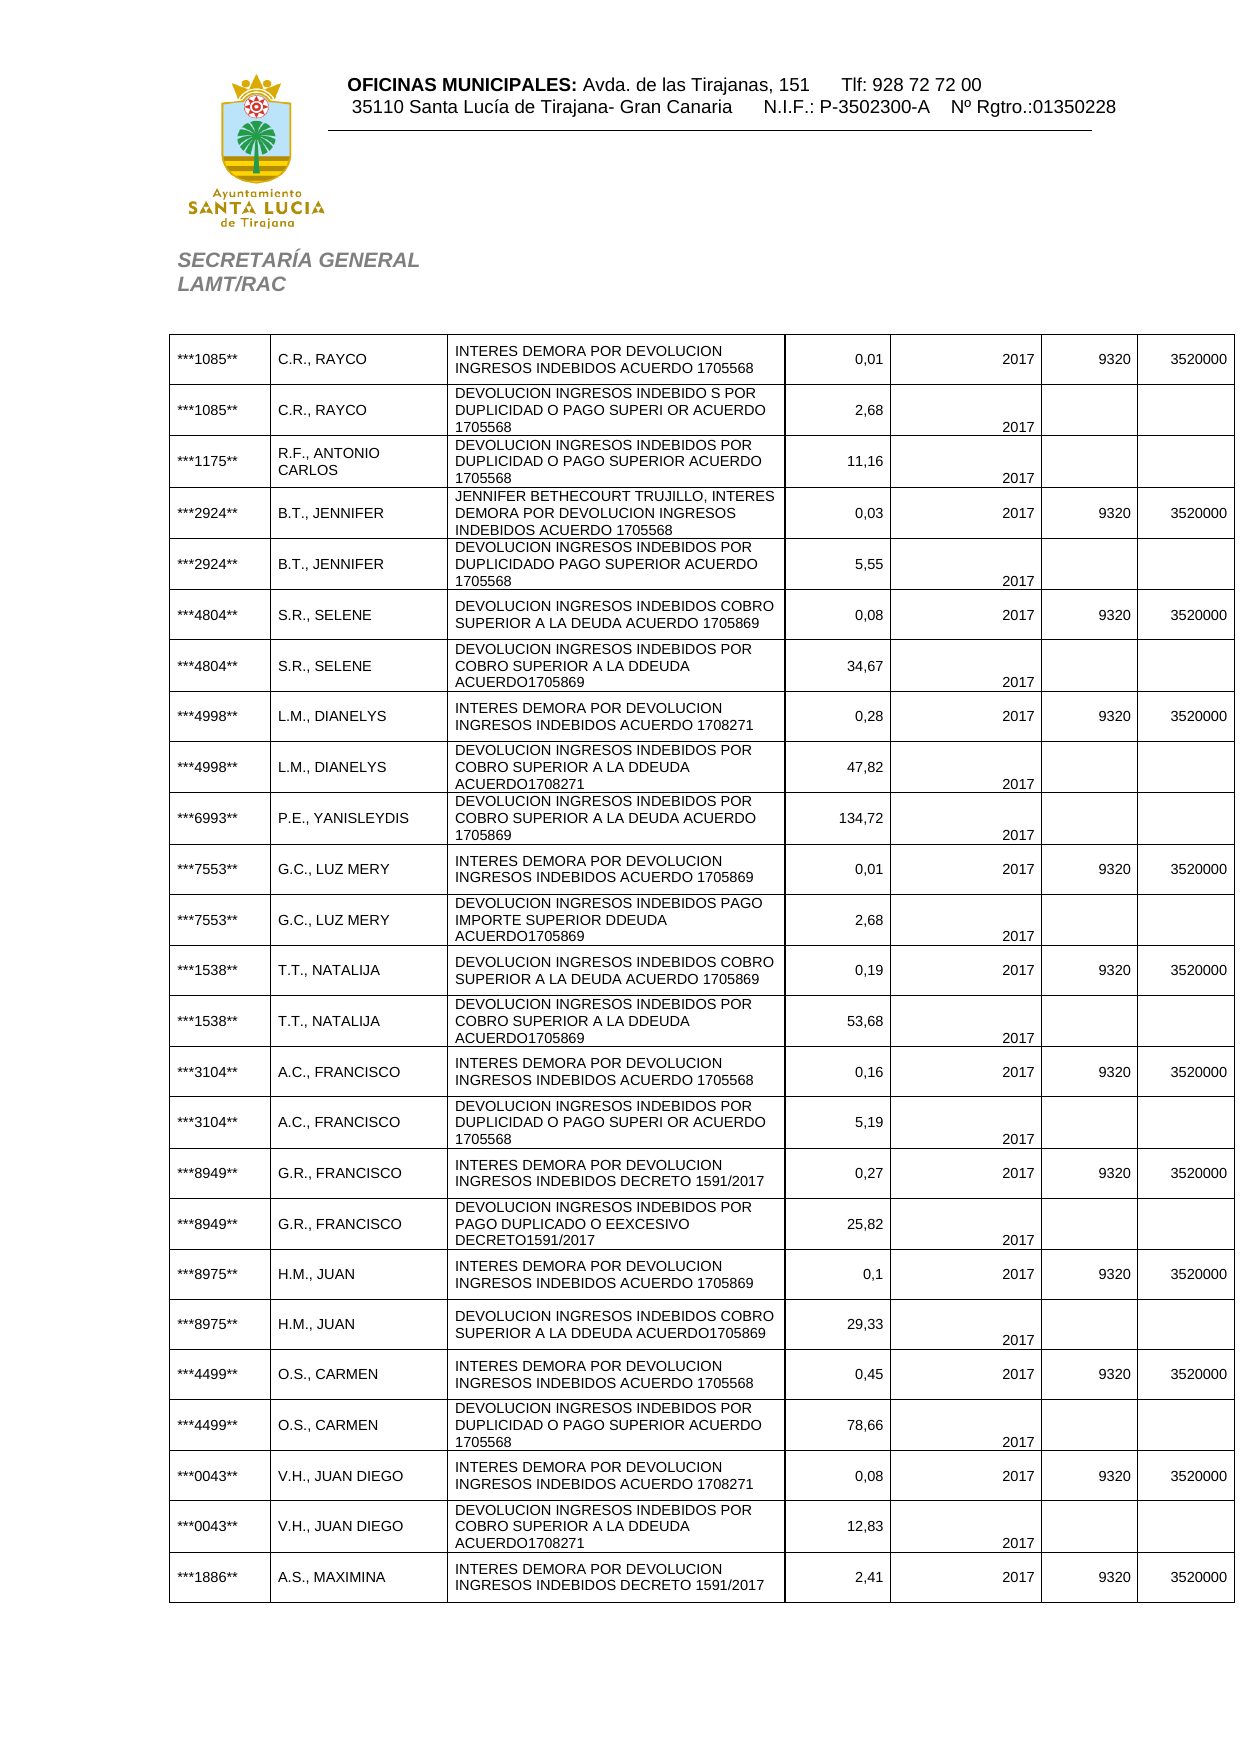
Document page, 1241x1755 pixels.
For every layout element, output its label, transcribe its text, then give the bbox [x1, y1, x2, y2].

table_cell DEVOLUCION INGRESOS INDEBIDOS POR COBRO SUPERIOR A LA DDEUDA ACUERDO1705869 [448, 640, 784, 691]
table_cell ***7553** [170, 845, 270, 893]
table_cell T.T., NATALIJA [271, 946, 447, 995]
table_cell 34,67 [786, 640, 890, 691]
table_cell ***0043** [170, 1451, 270, 1500]
table_cell 0,08 [786, 1451, 890, 1500]
table_cell 2017 [891, 1047, 1041, 1096]
table_cell [1138, 1501, 1234, 1552]
table_cell ***4499** [170, 1350, 270, 1399]
table_cell 0,27 [786, 1149, 890, 1197]
table_cell 53,68 [786, 996, 890, 1046]
table_cell 0,08 [786, 590, 890, 639]
table_cell 0,03 [786, 488, 890, 538]
table_cell DEVOLUCION INGRESOS INDEBIDOS POR COBRO SUPERIOR A LA DDEUDA ACUERDO1708271 [448, 1501, 784, 1552]
table_cell L.M., DIANELYS [271, 692, 447, 741]
table_cell [1138, 385, 1234, 435]
table_cell 9320 [1042, 692, 1137, 741]
table_cell 5,55 [786, 539, 890, 589]
table_cell [1138, 793, 1234, 843]
table_cell ***0043** [170, 1501, 270, 1552]
table_cell A.C., FRANCISCO [271, 1047, 447, 1096]
table_cell 2017 [891, 640, 1041, 691]
table_cell 78,66 [786, 1400, 890, 1450]
table_cell 2017 [891, 1501, 1041, 1552]
table_cell [1138, 1097, 1234, 1147]
table_cell ***1085** [170, 335, 270, 384]
table_cell DEVOLUCION INGRESOS INDEBIDOS COBRO SUPERIOR A LA DDEUDA ACUERDO1705869 [448, 1300, 784, 1349]
table_cell INTERES DEMORA POR DEVOLUCION INGRESOS INDEBIDOS DECRETO 1591/2017 [448, 1553, 784, 1602]
table_cell ***1538** [170, 946, 270, 995]
table_cell 2017 [891, 996, 1041, 1046]
table_cell 3520000 [1138, 335, 1234, 384]
table_cell [1138, 895, 1234, 945]
table_cell V.H., JUAN DIEGO [271, 1451, 447, 1500]
table_cell L.M., DIANELYS [271, 742, 447, 792]
table_cell [1042, 1501, 1137, 1552]
table_cell H.M., JUAN [271, 1250, 447, 1299]
table_cell 9320 [1042, 1047, 1137, 1096]
table_cell INTERES DEMORA POR DEVOLUCION INGRESOS INDEBIDOS ACUERDO 1708271 [448, 692, 784, 741]
table_cell B.T., JENNIFER [271, 539, 447, 589]
table_cell ***4499** [170, 1400, 270, 1450]
table_cell 2017 [891, 1350, 1041, 1399]
table_cell ***3104** [170, 1097, 270, 1147]
table_cell DEVOLUCION INGRESOS INDEBIDOS PAGO IMPORTE SUPERIOR DDEUDA ACUERDO1705869 [448, 895, 784, 945]
table_cell 2017 [891, 488, 1041, 538]
table_cell 9320 [1042, 946, 1137, 995]
table_cell O.S., CARMEN [271, 1400, 447, 1450]
table_cell 2017 [891, 845, 1041, 893]
table_cell 2017 [891, 1451, 1041, 1500]
table_cell DEVOLUCION INGRESOS INDEBIDOS POR DUPLICIDAD O PAGO SUPERIOR ACUERDO 1705568 [448, 1400, 784, 1450]
table_cell C.R., RAYCO [271, 335, 447, 384]
table_cell ***2924** [170, 488, 270, 538]
table_cell [1042, 1199, 1137, 1249]
table_cell [1042, 895, 1137, 945]
table_cell [1042, 640, 1137, 691]
table_cell DEVOLUCION INGRESOS INDEBIDOS POR DUPLICIDAD O PAGO SUPERIOR ACUERDO 1705568 [448, 436, 784, 487]
table_cell ***8975** [170, 1300, 270, 1349]
table_cell DEVOLUCION INGRESOS INDEBIDOS POR DUPLICIDADO PAGO SUPERIOR ACUERDO 1705568 [448, 539, 784, 589]
table_cell 0,01 [786, 335, 890, 384]
table_cell G.R., FRANCISCO [271, 1199, 447, 1249]
table_cell 9320 [1042, 1350, 1137, 1399]
table_cell ***1538** [170, 996, 270, 1046]
table_cell 3520000 [1138, 1149, 1234, 1197]
table_cell 29,33 [786, 1300, 890, 1349]
table_cell 9320 [1042, 590, 1137, 639]
table_cell G.C., LUZ MERY [271, 845, 447, 893]
table_cell P.E., YANISLEYDIS [271, 793, 447, 843]
table_cell 2017 [891, 1300, 1041, 1349]
table_cell [1042, 742, 1137, 792]
table_cell INTERES DEMORA POR DEVOLUCION INGRESOS INDEBIDOS ACUERDO 1705568 [448, 335, 784, 384]
table_cell 2017 [891, 895, 1041, 945]
table_cell ***4998** [170, 742, 270, 792]
table_cell [1138, 742, 1234, 792]
table_cell 2017 [891, 335, 1041, 384]
table_cell INTERES DEMORA POR DEVOLUCION INGRESOS INDEBIDOS ACUERDO 1705869 [448, 845, 784, 893]
table_cell 3520000 [1138, 946, 1234, 995]
table_cell [1138, 640, 1234, 691]
table_cell [1042, 1097, 1137, 1147]
table_cell 2017 [891, 436, 1041, 487]
table_cell ***1886** [170, 1553, 270, 1602]
table_cell [1042, 1400, 1137, 1450]
table_cell 3520000 [1138, 488, 1234, 538]
table_cell 2017 [891, 742, 1041, 792]
table_cell [1042, 1300, 1137, 1349]
table_cell 3520000 [1138, 1451, 1234, 1500]
table_cell [1042, 539, 1137, 589]
table_cell 0,45 [786, 1350, 890, 1399]
table_cell ***4998** [170, 692, 270, 741]
table_cell 3520000 [1138, 590, 1234, 639]
table_cell 11,16 [786, 436, 890, 487]
table_cell DEVOLUCION INGRESOS INDEBIDO S POR DUPLICIDAD O PAGO SUPERI OR ACUERDO 1705568 [448, 385, 784, 435]
table_cell 3520000 [1138, 1350, 1234, 1399]
table_cell [1138, 539, 1234, 589]
table_cell O.S., CARMEN [271, 1350, 447, 1399]
table_cell ***1085** [170, 385, 270, 435]
table_cell G.C., LUZ MERY [271, 895, 447, 945]
table_cell 5,19 [786, 1097, 890, 1147]
table_cell G.R., FRANCISCO [271, 1149, 447, 1197]
table_cell 0,1 [786, 1250, 890, 1299]
table_cell 2,68 [786, 895, 890, 945]
table_cell ***4804** [170, 640, 270, 691]
table_cell ***7553** [170, 895, 270, 945]
table_cell 2,68 [786, 385, 890, 435]
table_cell DEVOLUCION INGRESOS INDEBIDOS POR PAGO DUPLICADO O EEXCESIVO DECRETO1591/2017 [448, 1199, 784, 1249]
table_cell 2017 [891, 1400, 1041, 1450]
table_cell DEVOLUCION INGRESOS INDEBIDOS COBRO SUPERIOR A LA DEUDA ACUERDO 1705869 [448, 946, 784, 995]
table_cell INTERES DEMORA POR DEVOLUCION INGRESOS INDEBIDOS ACUERDO 1705568 [448, 1350, 784, 1399]
table_cell 9320 [1042, 845, 1137, 893]
table_cell 0,28 [786, 692, 890, 741]
table_cell 3520000 [1138, 845, 1234, 893]
table_cell 2017 [891, 946, 1041, 995]
table_cell 2017 [891, 590, 1041, 639]
table_cell 9320 [1042, 1149, 1137, 1197]
table_cell V.H., JUAN DIEGO [271, 1501, 447, 1552]
table_cell [1138, 1300, 1234, 1349]
table_cell INTERES DEMORA POR DEVOLUCION INGRESOS INDEBIDOS ACUERDO 1705568 [448, 1047, 784, 1096]
table_cell C.R., RAYCO [271, 385, 447, 435]
table_cell [1042, 996, 1137, 1046]
table_cell [1042, 793, 1137, 843]
table_cell S.R., SELENE [271, 590, 447, 639]
table_cell 2017 [891, 793, 1041, 843]
table_cell 0,01 [786, 845, 890, 893]
table_cell B.T., JENNIFER [271, 488, 447, 538]
table_cell A.S., MAXIMINA [271, 1553, 447, 1602]
table_cell 25,82 [786, 1199, 890, 1249]
table_cell 0,19 [786, 946, 890, 995]
table_cell [1042, 436, 1137, 487]
table_cell 9320 [1042, 335, 1137, 384]
table_cell 47,82 [786, 742, 890, 792]
table_cell [1138, 996, 1234, 1046]
table_cell S.R., SELENE [271, 640, 447, 691]
table_cell ***3104** [170, 1047, 270, 1096]
table_cell [1138, 1400, 1234, 1450]
table_cell ***1175** [170, 436, 270, 487]
table_cell T.T., NATALIJA [271, 996, 447, 1046]
table_cell INTERES DEMORA POR DEVOLUCION INGRESOS INDEBIDOS DECRETO 1591/2017 [448, 1149, 784, 1197]
table_cell 2017 [891, 1250, 1041, 1299]
table_cell INTERES DEMORA POR DEVOLUCION INGRESOS INDEBIDOS ACUERDO 1708271 [448, 1451, 784, 1500]
table_cell 2017 [891, 385, 1041, 435]
table_cell INTERES DEMORA POR DEVOLUCION INGRESOS INDEBIDOS ACUERDO 1705869 [448, 1250, 784, 1299]
table_cell 9320 [1042, 488, 1137, 538]
table_cell ***8975** [170, 1250, 270, 1299]
table_cell ***8949** [170, 1149, 270, 1197]
table_cell 2017 [891, 1149, 1041, 1197]
table_cell 9320 [1042, 1451, 1137, 1500]
table_cell 2017 [891, 539, 1041, 589]
table_cell [1042, 385, 1137, 435]
table_cell JENNIFER BETHECOURT TRUJILLO, INTERES DEMORA POR DEVOLUCION INGRESOS INDEBIDOS ACUERDO 1705568 [448, 488, 784, 538]
table_cell [1138, 436, 1234, 487]
table_cell H.M., JUAN [271, 1300, 447, 1349]
table_cell DEVOLUCION INGRESOS INDEBIDOS COBRO SUPERIOR A LA DEUDA ACUERDO 1705869 [448, 590, 784, 639]
table_cell 3520000 [1138, 1553, 1234, 1602]
table_cell [1138, 1199, 1234, 1249]
table_cell ***6993** [170, 793, 270, 843]
table_cell DEVOLUCION INGRESOS INDEBIDOS POR DUPLICIDAD O PAGO SUPERI OR ACUERDO 1705568 [448, 1097, 784, 1147]
table_cell R.F., ANTONIO CARLOS [271, 436, 447, 487]
table_cell 2017 [891, 1553, 1041, 1602]
table_cell 12,83 [786, 1501, 890, 1552]
table_cell ***8949** [170, 1199, 270, 1249]
table_cell DEVOLUCION INGRESOS INDEBIDOS POR COBRO SUPERIOR A LA DEUDA ACUERDO 1705869 [448, 793, 784, 843]
table_cell 9320 [1042, 1250, 1137, 1299]
table_cell 134,72 [786, 793, 890, 843]
table_cell ***4804** [170, 590, 270, 639]
table_cell 0,16 [786, 1047, 890, 1096]
table_cell ***2924** [170, 539, 270, 589]
table_cell A.C., FRANCISCO [271, 1097, 447, 1147]
table_cell 3520000 [1138, 1250, 1234, 1299]
table_cell 2017 [891, 1097, 1041, 1147]
table_cell 9320 [1042, 1553, 1137, 1602]
table_cell 3520000 [1138, 1047, 1234, 1096]
table_cell DEVOLUCION INGRESOS INDEBIDOS POR COBRO SUPERIOR A LA DDEUDA ACUERDO1708271 [448, 742, 784, 792]
table_cell 3520000 [1138, 692, 1234, 741]
table_cell 2017 [891, 692, 1041, 741]
table_cell DEVOLUCION INGRESOS INDEBIDOS POR COBRO SUPERIOR A LA DDEUDA ACUERDO1705869 [448, 996, 784, 1046]
table_cell 2,41 [786, 1553, 890, 1602]
table_cell 2017 [891, 1199, 1041, 1249]
